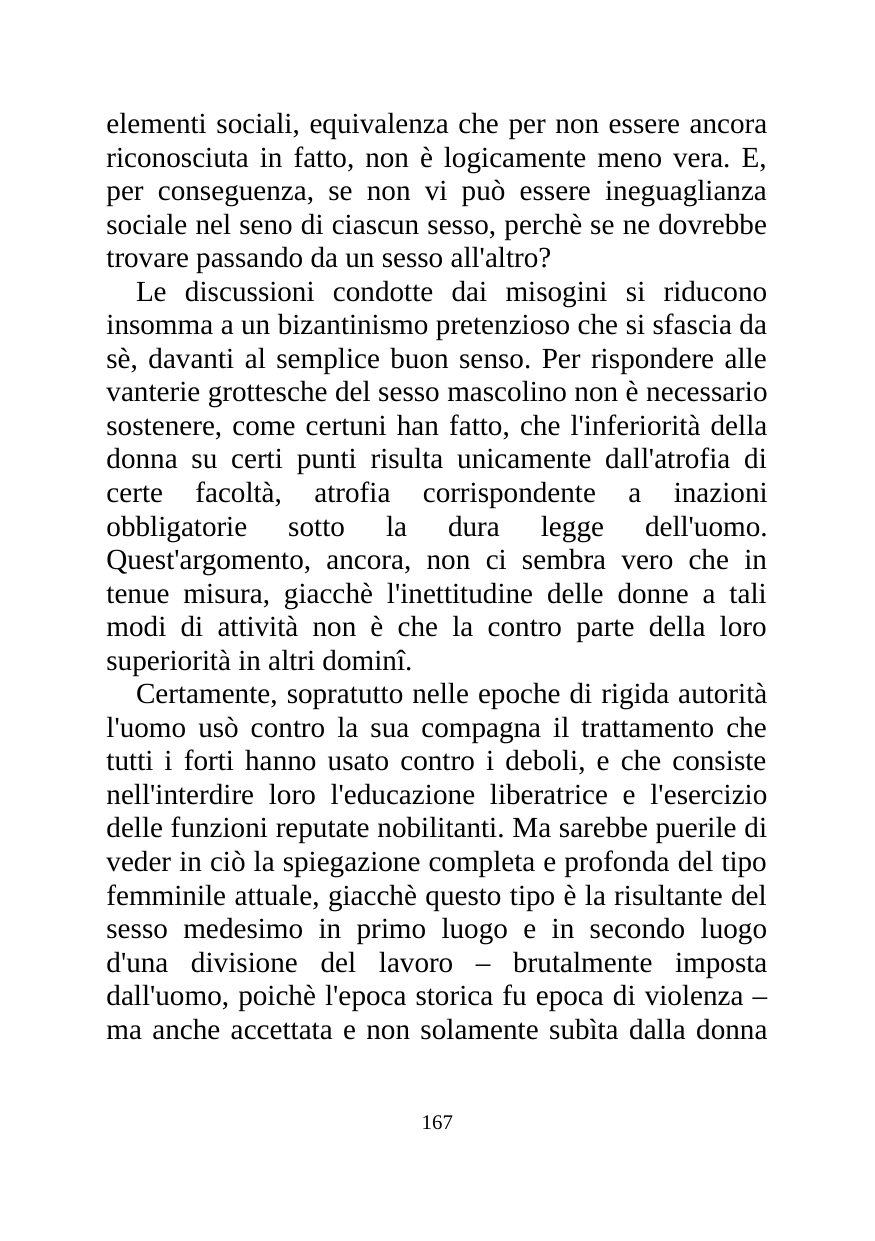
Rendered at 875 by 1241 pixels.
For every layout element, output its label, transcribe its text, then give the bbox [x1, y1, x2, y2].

text elementi sociali, equivalenza che per non essere ancora riconosciuta in fatto, non è logicamente meno vera. E, per conseguenza, se non vi può essere ineguaglianza sociale nel seno di ciascun sesso, perchè se ne dovrebbe trovare passando da un sesso all'altro? [106, 106, 768, 274]
text Certamente, sopratutto nelle epoche di rigida autorità l'uomo usò contro la sua compagna il trattamento che tutti i forti hanno usato contro i deboli, e che consiste nell'interdire loro l'educazione liberatrice e l'esercizio delle funzioni reputate nobilitanti. Ma sarebbe puerile di veder in ciò la spiegazione completa e profonda del tipo femminile attuale, giacchè questo tipo è la risultante del sesso medesimo in primo luogo e in secondo luogo d'una divisione del lavoro – brutalmente imposta dall'uomo, poichè l'epoca storica fu epoca di violenza – ma anche accettata e non solamente subìta dalla donna [106, 676, 768, 1045]
text Le discussioni condotte dai misogini si riducono insomma a un bizantinismo pretenzioso che si sfascia da sè, davanti al semplice buon senso. Per rispondere alle vanterie grottesche del sesso mascolino non è necessario sostenere, come certuni han fatto, che l'inferiorità della donna su certi punti risulta unicamente dall'atrofia di certe facoltà, atrofia corrispondente a inazioni obbligatorie sotto la dura legge dell'uomo. Quest'argomento, ancora, non ci sembra vero che in tenue misura, giacchè l'inettitudine delle donne a tali modi di attività non è che la contro parte della loro superiorità in altri dominî. [106, 274, 768, 676]
